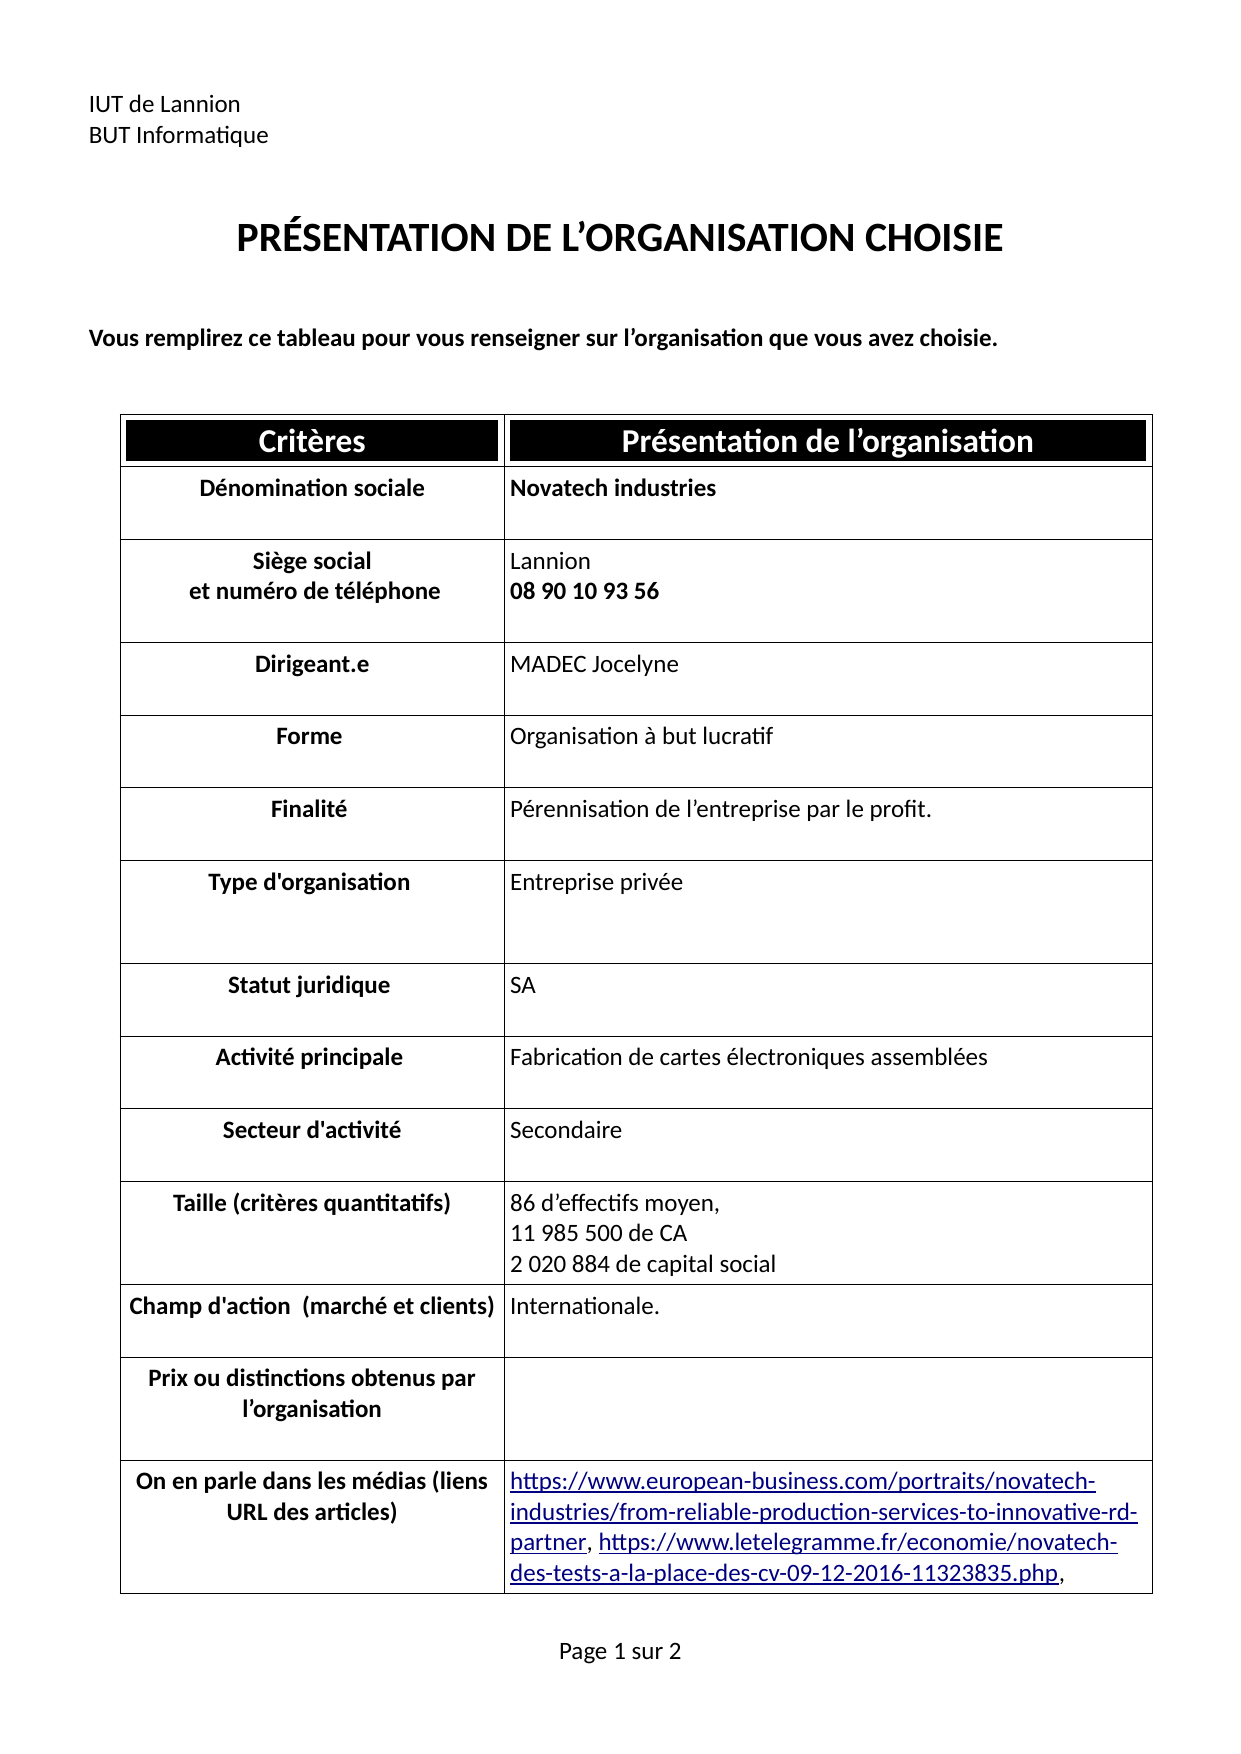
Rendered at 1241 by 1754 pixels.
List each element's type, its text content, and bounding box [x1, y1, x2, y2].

table_cell Champ d'action (marché et clients) [121, 1285, 504, 1357]
table_cell MADEC Jocelyne [505, 643, 1152, 715]
table_cell On en parle dans les médias (liens URL des articles) [121, 1461, 504, 1593]
text IUT de Lannion [88, 88, 1152, 119]
table_cell Internationale. [505, 1285, 1152, 1357]
table_cell Pérennisation de l’entreprise par le profit. [505, 788, 1152, 860]
table_cell [505, 1358, 1152, 1460]
table_cell Organisation à but lucratif [505, 716, 1152, 787]
table_cell Finalité [121, 788, 504, 860]
text Vous remplirez ce tableau pour vous renseigner sur l’organisation que vous avez choisie. [88, 322, 1152, 353]
table_cell Siège social et numéro de téléphone [121, 540, 504, 642]
table_cell https://www.european-business.com/portraits/novatech-industries/from-reliable-production-services-to-innovative-rd-partner, https://www.letelegramme.fr/economie/novatech-des-tests-a-la-place-des-cv-09-12-2016-11323835.php, [505, 1461, 1152, 1593]
table_cell Secondaire [505, 1109, 1152, 1181]
table_cell Entreprise privée [505, 861, 1152, 963]
table_cell Dirigeant.e [121, 643, 504, 715]
table_cell Forme [121, 716, 504, 787]
table_header Présentation de l’organisation [505, 415, 1152, 466]
table_cell Type d'organisation [121, 861, 504, 963]
text BUT Informatique [88, 119, 1152, 149]
table_cell Activité principale [121, 1037, 504, 1108]
table_cell Fabrication de cartes électroniques assemblées [505, 1037, 1152, 1108]
table_cell 86 d’effectifs moyen, 11 985 500 de CA 2 020 884 de capital social [505, 1182, 1152, 1284]
table_cell Prix ou distinctions obtenus par l’organisation [121, 1358, 504, 1460]
table_cell Secteur d'activité [121, 1109, 504, 1181]
table_cell Novatech industries [505, 467, 1152, 539]
table_cell Lannion 08 90 10 93 56 [505, 540, 1152, 642]
table_cell Taille (critères quantitatifs) [121, 1182, 504, 1284]
table_cell Statut juridique [121, 964, 504, 1036]
text PRÉSENTATION DE L’ORGANISATION CHOISIE [88, 211, 1152, 261]
table_header Critères [121, 415, 504, 466]
table_cell SA [505, 964, 1152, 1036]
table_cell Dénomination sociale [121, 467, 504, 539]
